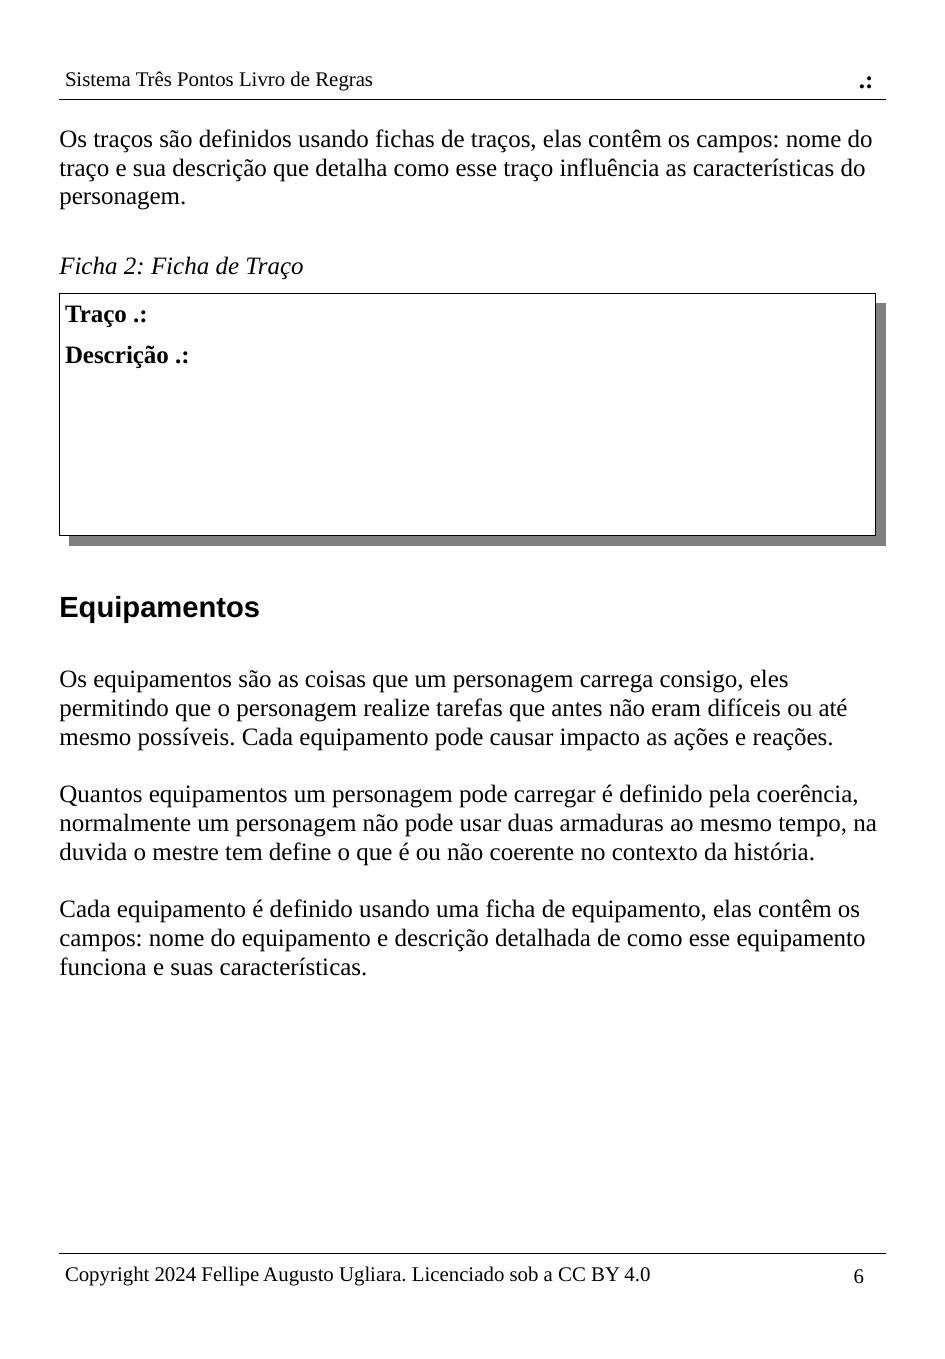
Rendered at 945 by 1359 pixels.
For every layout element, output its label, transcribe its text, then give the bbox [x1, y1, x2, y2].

subtitle Equipamentos [59, 590, 886, 623]
table_header Traço .: [60, 294, 162, 334]
table_cell [205, 334, 875, 374]
table_cell [60, 455, 875, 495]
table_cell [60, 414, 875, 454]
table_header [162, 294, 875, 334]
text Cada equipamento é definido usando uma ficha de equipamento, elas contêm os campos: nome do equipamento e descrição detalhada de como esse equipamento funciona e suas características. [59, 894, 886, 981]
text Ficha 2: Ficha de Traço [59, 251, 886, 280]
table_cell Descrição .: [60, 334, 205, 374]
text Os equipamentos são as coisas que um personagem carrega consigo, eles permitindo que o personagem realize tarefas que antes não eram difíceis ou até mesmo possíveis. Cada equipamento pode causar impacto as ações e reações. [59, 664, 886, 751]
table_cell [60, 374, 875, 414]
text Os traços são definidos usando fichas de traços, elas contêm os campos: nome do traço e sua descrição que detalha como esse traço influência as características do personagem. [59, 124, 886, 210]
table_cell [60, 495, 875, 535]
text Quantos equipamentos um personagem pode carregar é definido pela coerência, normalmente um personagem não pode usar duas armaduras ao mesmo tempo, na duvida o mestre tem define o que é ou não coerente no contexto da história. [59, 779, 886, 866]
